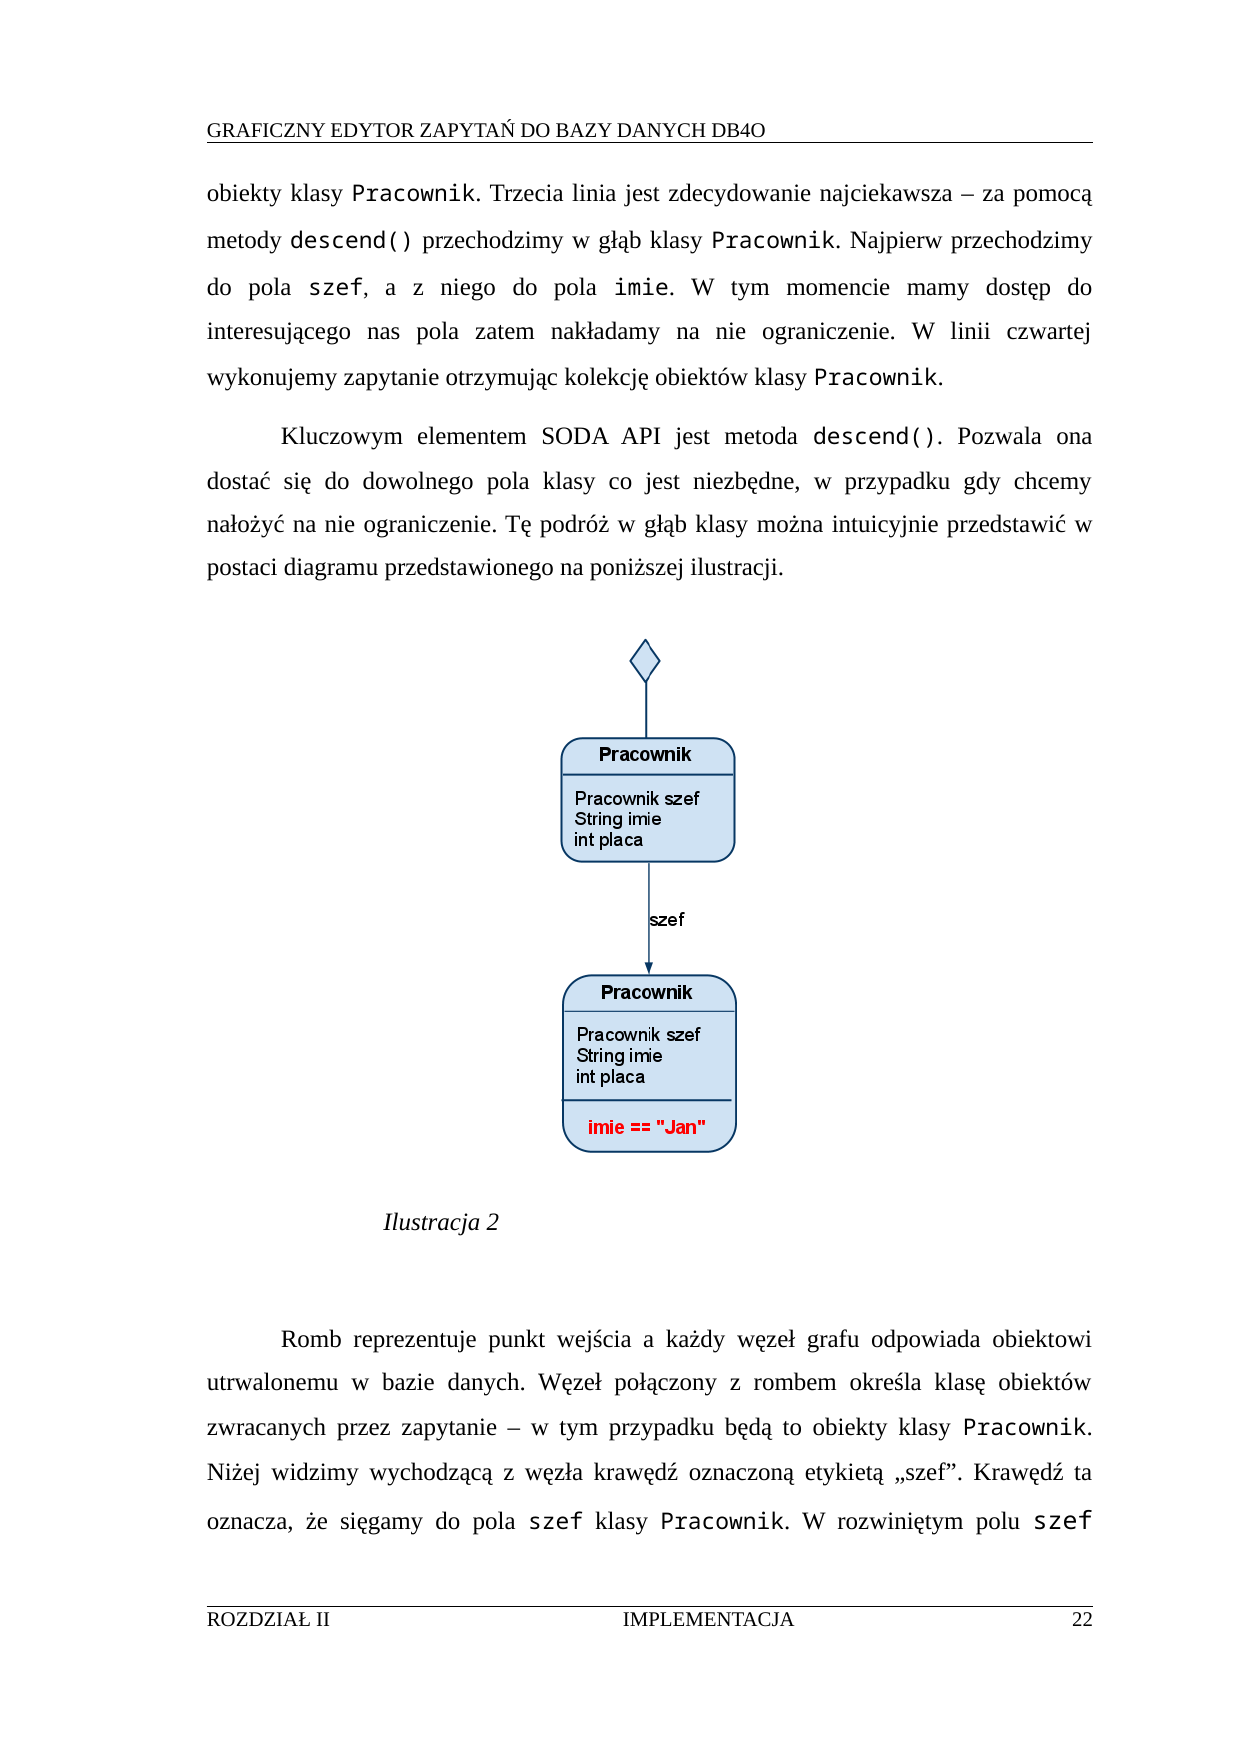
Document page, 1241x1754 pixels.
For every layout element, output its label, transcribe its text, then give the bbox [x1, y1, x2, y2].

picture [383, 620, 917, 1207]
text Kluczowym elementem SODA API jest metoda descend(). Pozwala ona dostać się do dowolnego pola klasy co jest niezbędne, w przypadku gdy chcemy nałożyć na nie ograniczenie. Tę podróż w głąb klasy można intuicyjnie przedstawić w postaci diagramu przedstawionego na poniższej ilustracji. [207, 420, 1093, 581]
text Romb reprezentuje punkt wejścia a każdy węzeł grafu odpowiada obiektowi utrwalonemu w bazie danych. Węzeł połączony z rombem określa klasę obiektów zwracanych przez zapytanie – w tym przypadku będą to obiekty klasy Pracownik. Niżej widzimy wychodzącą z węzła krawędź oznaczoną etykietą „szef”. Krawędź ta oznacza, że sięgamy do pola szef klasy Pracownik. W rozwiniętym polu szef [207, 1324, 1093, 1537]
text obiekty klasy Pracownik. Trzecia linia jest zdecydowanie najciekawsza – za pomocą metody descend() przechodzimy w głąb klasy Pracownik. Najpierw przechodzimy do pola szef, a z niego do pola imie. W tym momencie mamy dostęp do interesującego nas pola zatem nakładamy na nie ograniczenie. W linii czwartej wykonujemy zapytanie otrzymując kolekcję obiektów klasy Pracownik. [207, 177, 1093, 392]
text Ilustracja 2 [383, 1207, 916, 1236]
